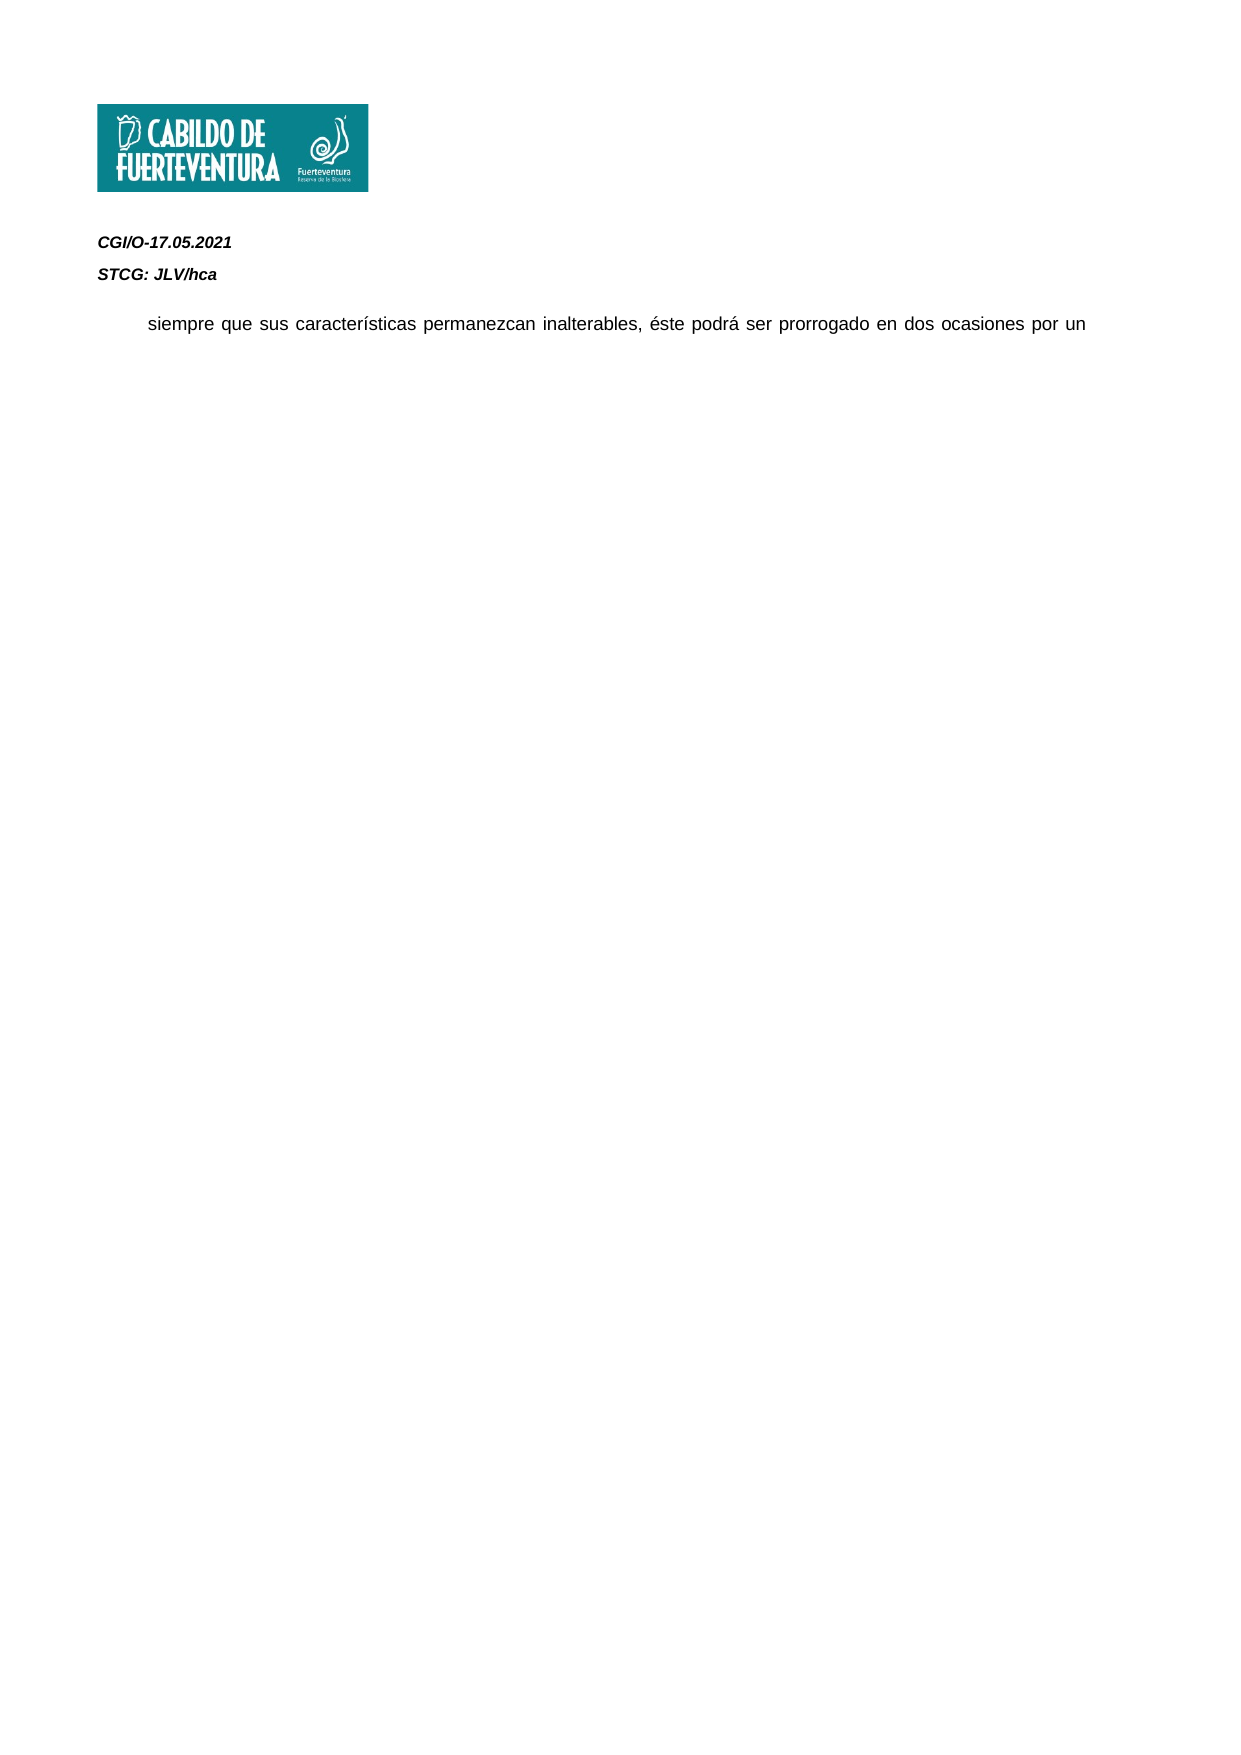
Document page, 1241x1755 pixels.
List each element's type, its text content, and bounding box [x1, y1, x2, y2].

text siempre que sus características permanezcan inalterables, éste podrá ser prorrogado en dos ocasiones por un [148, 313, 1093, 334]
